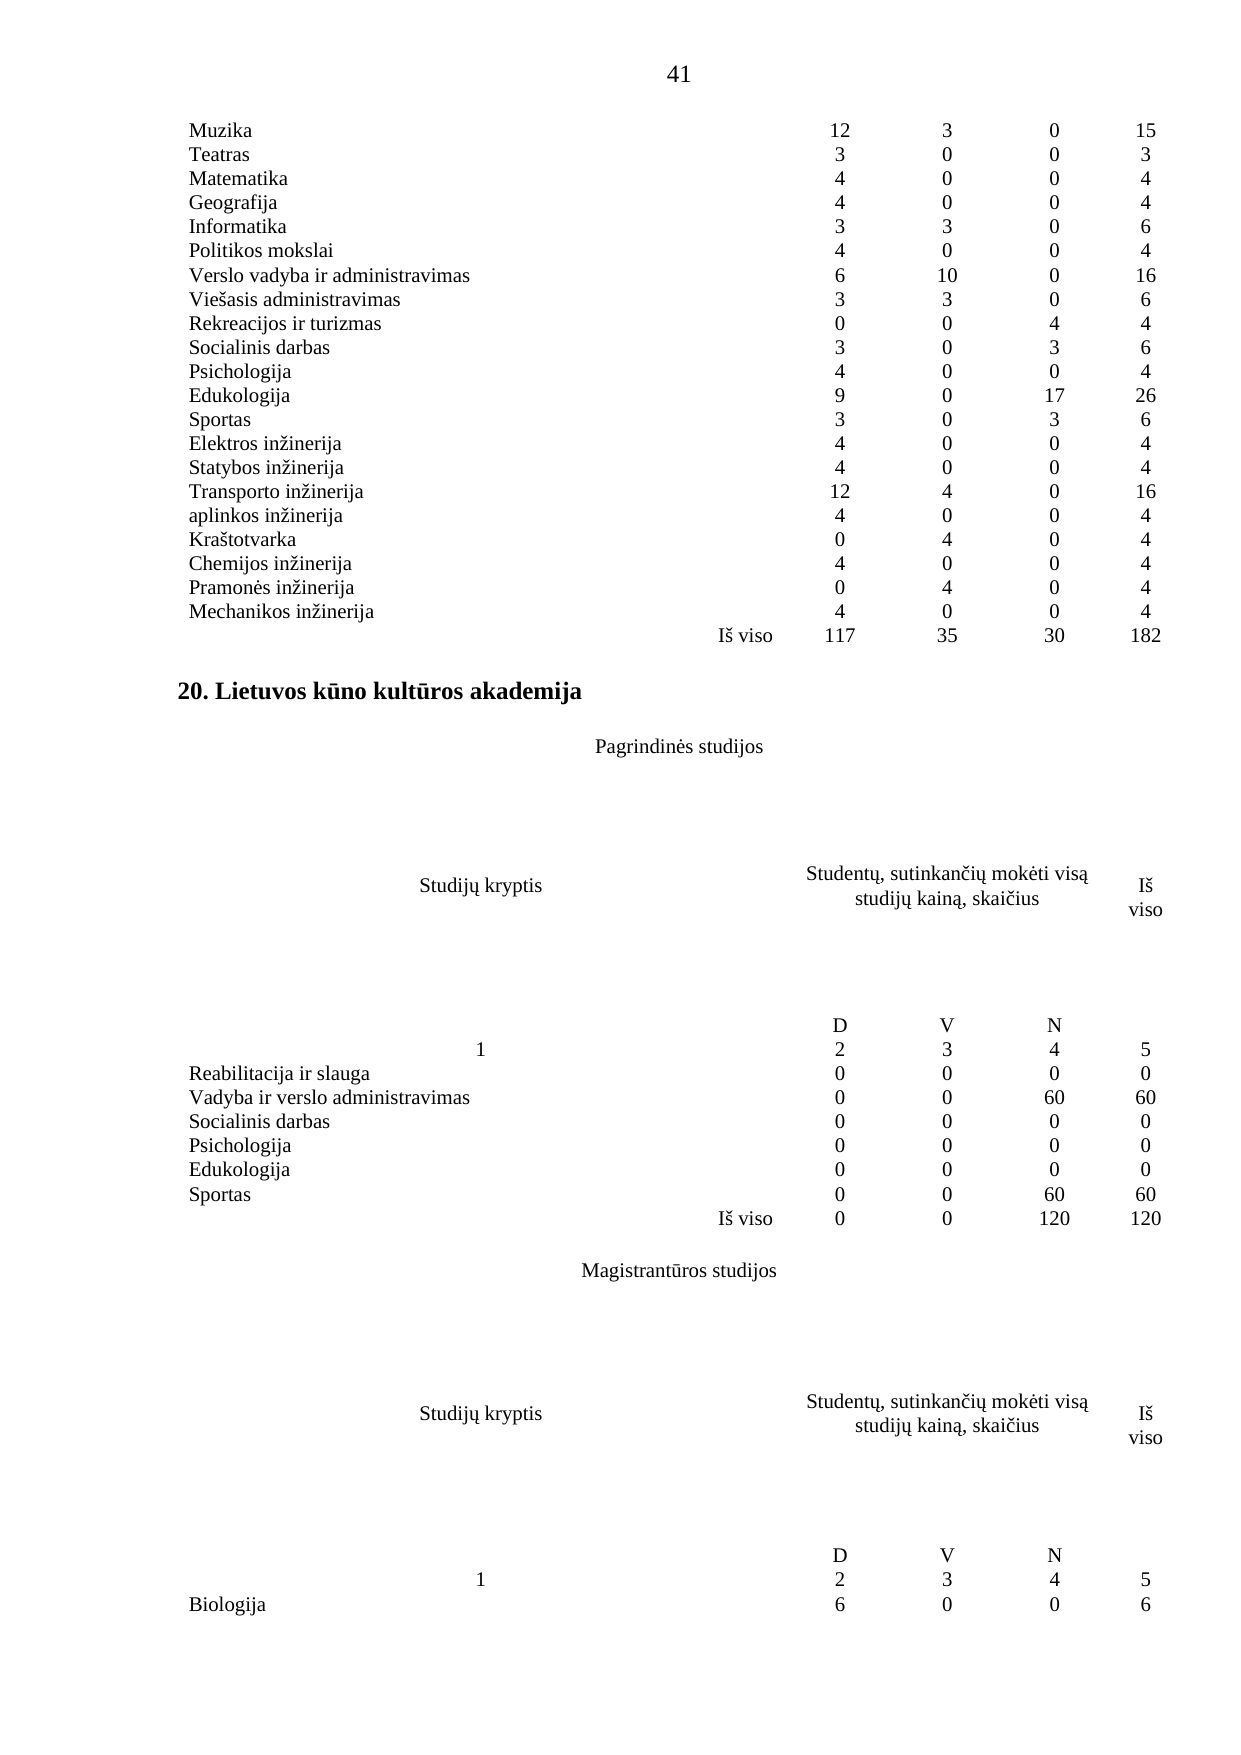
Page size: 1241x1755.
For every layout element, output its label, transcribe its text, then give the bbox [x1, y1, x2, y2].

table_cell Chemijos inžinerija [177, 551, 784, 575]
table_cell 4 [784, 359, 895, 383]
table_cell Psichologija [177, 1133, 784, 1157]
table_cell D [784, 1543, 895, 1567]
table_cell 0 [999, 1591, 1110, 1616]
table_cell Edukologija [177, 1158, 784, 1181]
table_cell 0 [999, 431, 1110, 455]
table_cell Iš viso [177, 1206, 784, 1229]
table_cell Politikos mokslai [177, 239, 784, 262]
table_cell Psichologija [177, 359, 784, 383]
table_cell 0 [895, 335, 998, 359]
table_cell 4 [1110, 455, 1181, 479]
table_cell 4 [1110, 431, 1181, 455]
table_cell 3 [999, 335, 1110, 359]
table_cell [177, 1543, 784, 1567]
table_cell Informatika [177, 214, 784, 238]
table_cell 3 [895, 287, 998, 311]
table_cell 0 [784, 1061, 895, 1085]
table_cell 4 [1110, 359, 1181, 383]
table_cell 0 [999, 190, 1110, 214]
table_cell 0 [999, 166, 1110, 190]
table_cell 5 [1110, 1037, 1181, 1061]
table_cell 4 [784, 455, 895, 479]
table_cell 0 [895, 1085, 998, 1109]
table_cell 60 [999, 1181, 1110, 1206]
table_cell 4 [784, 166, 895, 190]
table_cell 0 [895, 1181, 998, 1206]
table_cell D [784, 1013, 895, 1037]
table_cell 0 [895, 1133, 998, 1157]
table_cell Rekreacijos ir turizmas [177, 311, 784, 335]
table_header Magistrantūros studijos [177, 1258, 1181, 1282]
table_cell Biologija [177, 1591, 784, 1616]
table_cell 0 [895, 311, 998, 335]
table_cell Viešasis administravimas [177, 287, 784, 311]
table_cell 0 [999, 142, 1110, 166]
table_cell 4 [784, 503, 895, 527]
table_cell Sportas [177, 1181, 784, 1206]
table_cell 0 [999, 263, 1110, 287]
table_cell 4 [784, 599, 895, 623]
table_cell 182 [1110, 624, 1181, 647]
table_cell Statybos inžinerija [177, 455, 784, 479]
table_cell 0 [895, 190, 998, 214]
table_cell Transporto inžinerija [177, 479, 784, 503]
table_cell V [895, 1543, 999, 1567]
table_cell 16 [1110, 263, 1181, 287]
table_cell 120 [999, 1206, 1110, 1229]
table_cell 4 [784, 431, 895, 455]
table_cell 4 [1110, 166, 1181, 190]
table_cell 3 [784, 142, 895, 166]
table_cell 4 [999, 1037, 1110, 1061]
table_cell 12 [784, 118, 895, 142]
table_cell Matematika [177, 166, 784, 190]
table_cell 0 [895, 359, 998, 383]
table_cell 0 [999, 575, 1110, 599]
table_cell 120 [1110, 1206, 1181, 1229]
table_cell 0 [895, 383, 998, 407]
table_cell 4 [1110, 527, 1181, 551]
table_cell 0 [784, 575, 895, 599]
table_cell 0 [999, 1158, 1110, 1181]
table_cell 4 [895, 575, 998, 599]
table_cell 0 [999, 1109, 1110, 1133]
table_cell 0 [1110, 1109, 1181, 1133]
table_cell 6 [1110, 407, 1181, 431]
table_cell Pramonės inžinerija [177, 575, 784, 599]
table_cell Muzika [177, 118, 784, 142]
table_cell Elektros inžinerija [177, 431, 784, 455]
table_cell 4 [1110, 551, 1181, 575]
table_cell 0 [895, 1591, 999, 1616]
table_cell 0 [999, 239, 1110, 262]
table_cell Studentų, sutinkančių mokėti visą studijų kainą, skaičius [784, 758, 1110, 1013]
table_cell 12 [784, 479, 895, 503]
table_cell Reabilitacija ir slauga [177, 1061, 784, 1085]
table_cell 0 [895, 551, 998, 575]
table_cell 60 [1110, 1181, 1181, 1206]
table_cell 16 [1110, 479, 1181, 503]
table_cell 0 [895, 599, 998, 623]
table_cell 0 [999, 599, 1110, 623]
table_cell Vadyba ir verslo administravimas [177, 1085, 784, 1109]
table_cell 3 [784, 335, 895, 359]
table_cell 5 [1110, 1568, 1181, 1591]
table_cell N [999, 1013, 1110, 1037]
table_cell 0 [895, 239, 998, 262]
table_cell 3 [1110, 142, 1181, 166]
table_cell 3 [895, 118, 998, 142]
table_cell 1 [177, 1568, 784, 1591]
table_header Pagrindinės studijos [177, 734, 1181, 758]
table_cell Studijų kryptis [177, 758, 784, 1013]
table_cell 4 [1110, 311, 1181, 335]
table_cell V [895, 1013, 998, 1037]
table_cell Verslo vadyba ir administravimas [177, 263, 784, 287]
table_cell 4 [784, 551, 895, 575]
table_cell 4 [999, 311, 1110, 335]
table_cell [177, 1013, 784, 1037]
table_cell 4 [784, 239, 895, 262]
table_cell 6 [1110, 214, 1181, 238]
table_cell 6 [1110, 1591, 1181, 1616]
table_cell 0 [1110, 1061, 1181, 1085]
table_cell Mechanikos inžinerija [177, 599, 784, 623]
table_cell Geografija [177, 190, 784, 214]
table_cell Sportas [177, 407, 784, 431]
table_cell 0 [999, 551, 1110, 575]
table_cell 0 [999, 527, 1110, 551]
table_cell 0 [999, 455, 1110, 479]
table_cell 0 [895, 1061, 998, 1085]
table_cell 0 [1110, 1158, 1181, 1181]
table_cell 0 [895, 431, 998, 455]
table_cell 0 [895, 503, 998, 527]
table_cell 60 [999, 1085, 1110, 1109]
table_cell 4 [895, 527, 998, 551]
table_cell 0 [895, 1206, 998, 1229]
table_cell Socialinis darbas [177, 1109, 784, 1133]
table_cell 0 [895, 455, 998, 479]
table_cell 0 [784, 311, 895, 335]
table_cell 9 [784, 383, 895, 407]
table_cell 6 [1110, 287, 1181, 311]
table_cell 0 [895, 166, 998, 190]
table_cell 3 [895, 214, 998, 238]
table_cell 17 [999, 383, 1110, 407]
table_cell 3 [895, 1037, 998, 1061]
table_cell Iš viso [1110, 1283, 1181, 1567]
table_cell 0 [999, 359, 1110, 383]
table_cell 4 [1110, 575, 1181, 599]
table_cell 0 [999, 479, 1110, 503]
table_cell 3 [784, 287, 895, 311]
table_cell 4 [1110, 239, 1181, 262]
table_cell 3 [784, 214, 895, 238]
table_cell 0 [895, 1109, 998, 1133]
table_cell 0 [999, 1061, 1110, 1085]
table_cell 30 [999, 624, 1110, 647]
table_cell 117 [784, 624, 895, 647]
table_cell 0 [784, 527, 895, 551]
table_cell Socialinis darbas [177, 335, 784, 359]
table_cell 0 [895, 142, 998, 166]
table_cell 0 [1110, 1133, 1181, 1157]
table_cell 35 [895, 624, 998, 647]
table_cell 4 [1110, 190, 1181, 214]
table_cell 0 [784, 1085, 895, 1109]
table_cell Kraštotvarka [177, 527, 784, 551]
table_cell 10 [895, 263, 998, 287]
table_cell 0 [999, 287, 1110, 311]
table_cell 26 [1110, 383, 1181, 407]
table_cell Studentų, sutinkančių mokėti visą studijų kainą, skaičius [784, 1283, 1110, 1543]
table_cell 0 [784, 1206, 895, 1229]
table_cell 0 [784, 1109, 895, 1133]
table_cell 3 [784, 407, 895, 431]
table_cell Iš viso [1110, 758, 1181, 1037]
table_cell 4 [1110, 503, 1181, 527]
table_cell aplinkos inžinerija [177, 503, 784, 527]
table_cell 4 [999, 1568, 1110, 1591]
table_cell Teatras [177, 142, 784, 166]
text 20. Lietuvos kūno kultūros akademija [177, 676, 1181, 705]
table_cell 0 [895, 1158, 998, 1181]
table_cell 2 [784, 1568, 895, 1591]
table_cell 4 [1110, 599, 1181, 623]
table_cell 0 [999, 1133, 1110, 1157]
table_cell 0 [784, 1133, 895, 1157]
table_cell 3 [895, 1568, 999, 1591]
table_cell Edukologija [177, 383, 784, 407]
table_cell 60 [1110, 1085, 1181, 1109]
table_cell 2 [784, 1037, 895, 1061]
table_cell 4 [895, 479, 998, 503]
table_cell 4 [784, 190, 895, 214]
table_cell 0 [784, 1158, 895, 1181]
table_cell N [999, 1543, 1110, 1567]
table_cell 0 [784, 1181, 895, 1206]
table_cell 15 [1110, 118, 1181, 142]
table_cell Iš viso [177, 624, 784, 647]
table_cell Studijų kryptis [177, 1283, 784, 1543]
table_cell 0 [999, 118, 1110, 142]
table_cell 0 [999, 503, 1110, 527]
table_cell 6 [1110, 335, 1181, 359]
table_cell 0 [999, 214, 1110, 238]
table_cell 6 [784, 263, 895, 287]
table_cell 1 [177, 1037, 784, 1061]
table_cell 0 [895, 407, 998, 431]
table_cell 6 [784, 1591, 895, 1616]
table_cell 3 [999, 407, 1110, 431]
